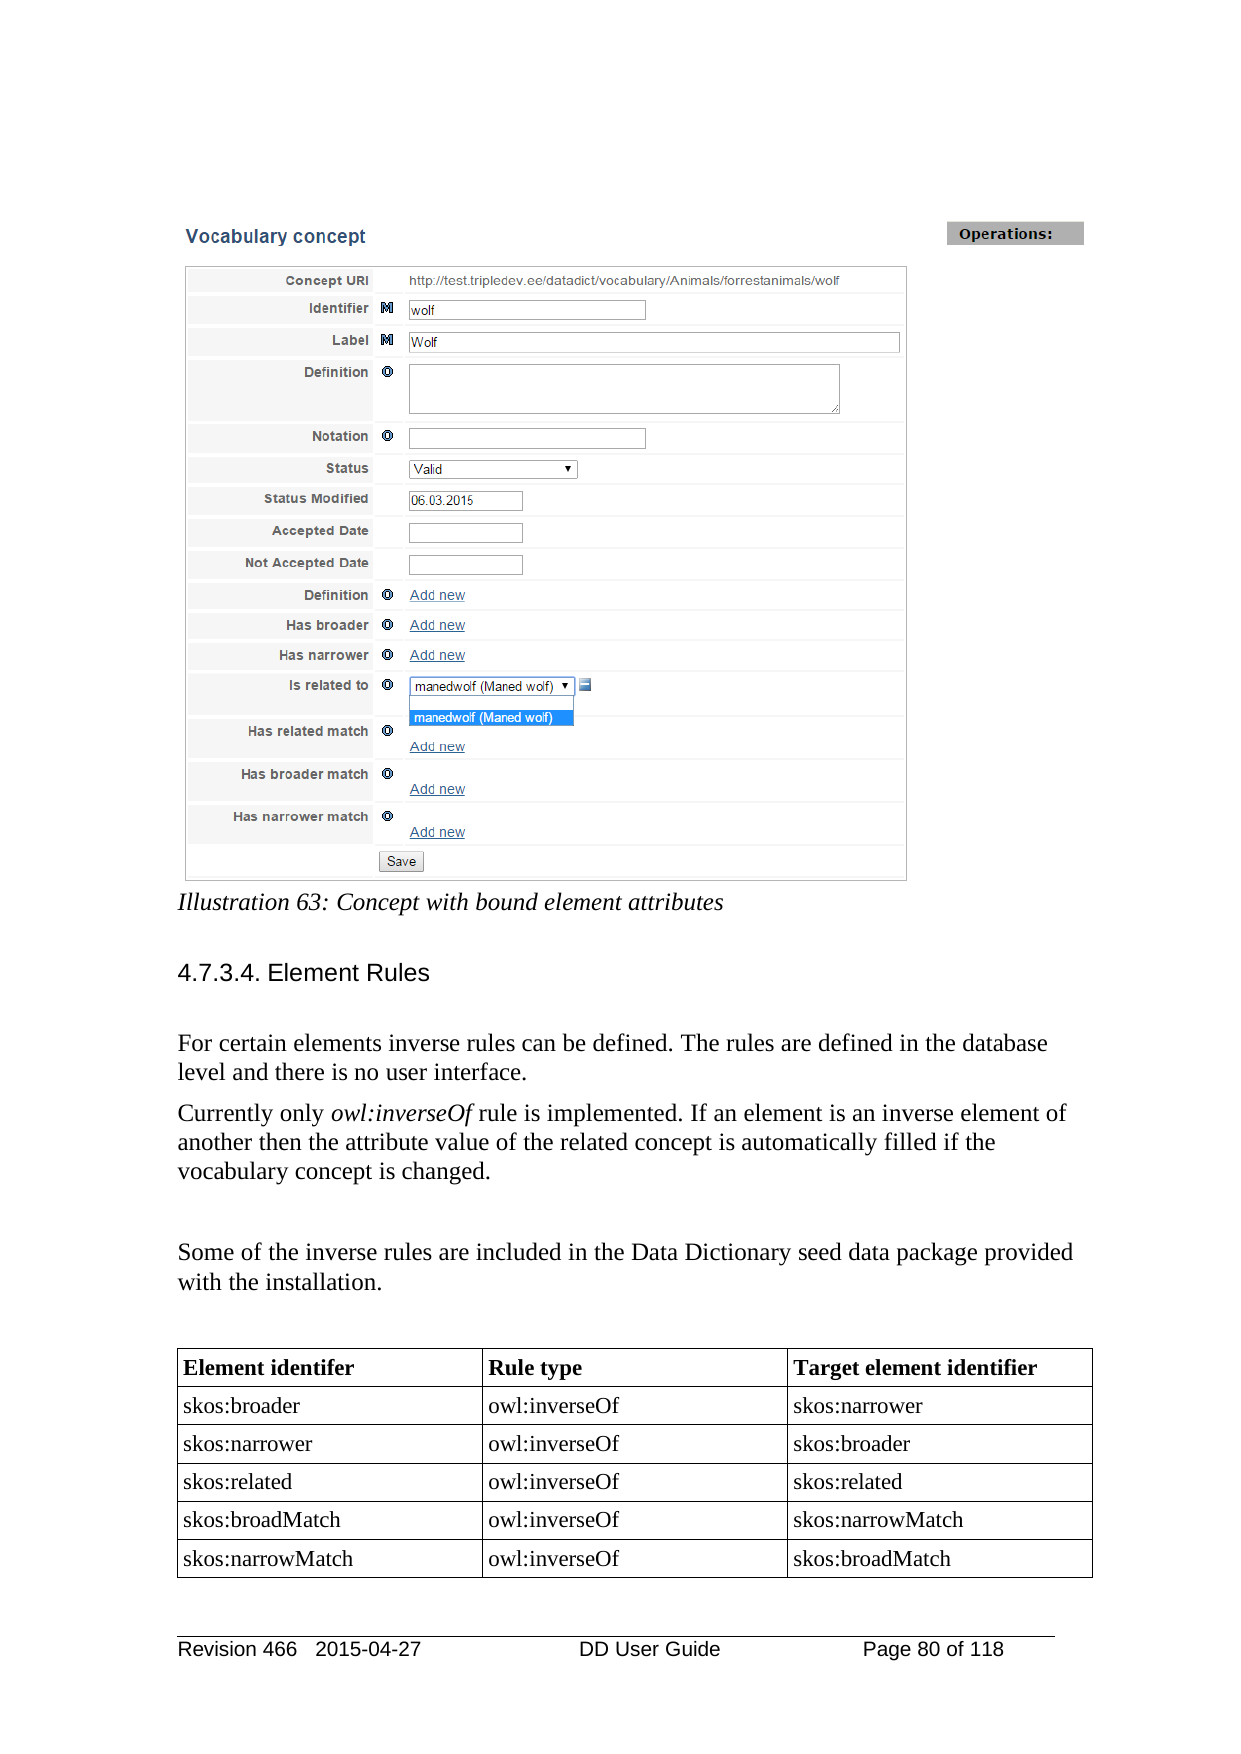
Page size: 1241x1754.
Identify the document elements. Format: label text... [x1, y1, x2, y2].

text Currently only owl:inverseOf rule is implemented. If an element is an inverse element of another then the attribute value of the related concept is automatically filled if the vocabulary concept is changed. [177, 1097, 1092, 1185]
table_cell skos:broadMatch [178, 1502, 482, 1539]
table_cell owl:inverseOf [483, 1387, 787, 1424]
text Illustration 63: Concept with bound element attributes [177, 887, 1092, 916]
table_cell skos:related [788, 1464, 1092, 1501]
table_cell skos:related [178, 1464, 482, 1501]
table_cell skos:narrower [178, 1425, 482, 1462]
text For certain elements inverse rules can be defined. The rules are defined in the database level and there is no user interface. [177, 1028, 1092, 1086]
table_cell skos:narrowMatch [788, 1502, 1092, 1539]
table_cell skos:broader [788, 1425, 1092, 1462]
subtitle Element Rules [177, 958, 1092, 987]
table_cell owl:inverseOf [483, 1502, 787, 1539]
table_cell owl:inverseOf [483, 1464, 787, 1501]
table_cell owl:inverseOf [483, 1540, 787, 1577]
table_header Rule type [483, 1349, 787, 1386]
picture [177, 210, 1093, 887]
text Some of the inverse rules are included in the Data Dictionary seed data package provided with the installation. [177, 1237, 1092, 1295]
table_cell skos:broader [178, 1387, 482, 1424]
table_cell skos:narrowMatch [178, 1540, 482, 1577]
table_cell owl:inverseOf [483, 1425, 787, 1462]
table_cell skos:broadMatch [788, 1540, 1092, 1577]
table_cell skos:narrower [788, 1387, 1092, 1424]
table_header Element identifer [178, 1349, 482, 1386]
table_header Target element identifier [788, 1349, 1092, 1386]
